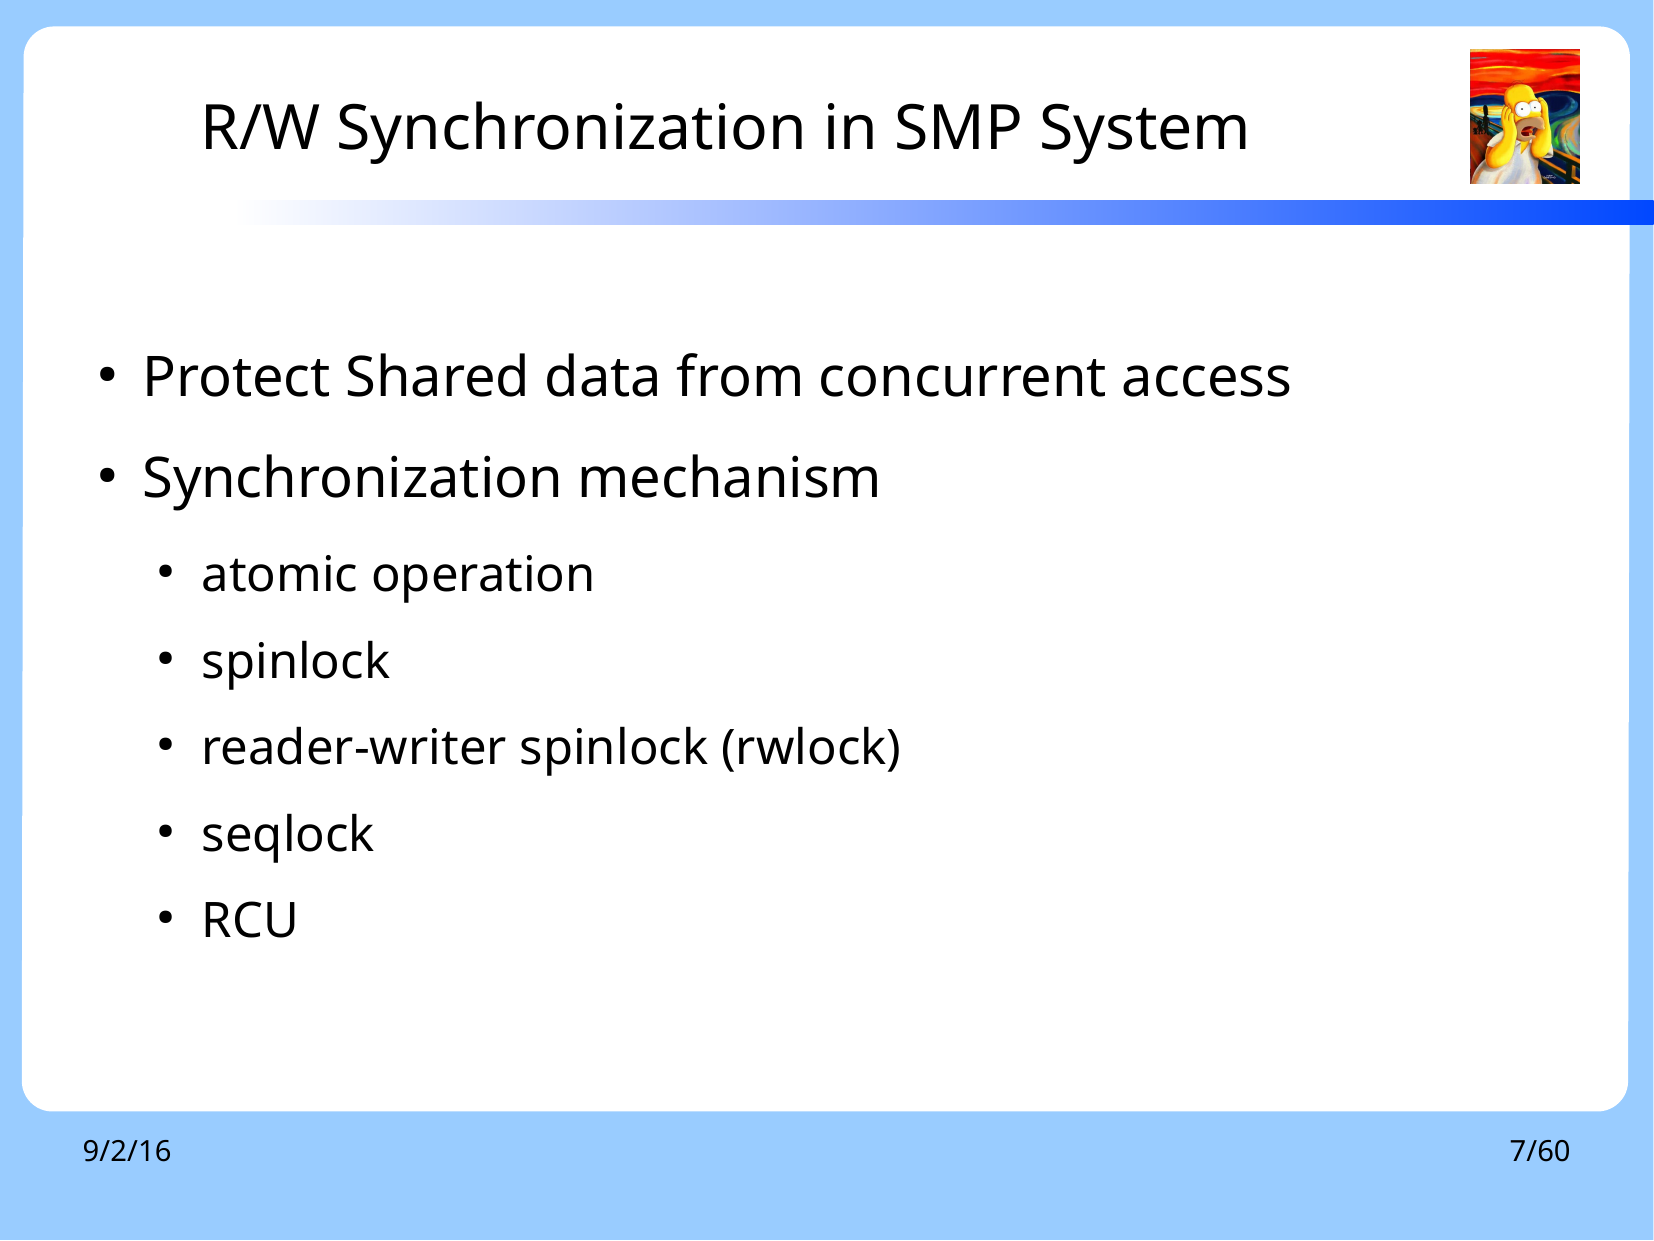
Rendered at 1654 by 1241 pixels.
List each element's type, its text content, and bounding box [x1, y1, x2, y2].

title R/W Synchronization in SMP System [82, 49, 1371, 201]
picture [1470, 49, 1580, 184]
list Protect Shared data from concurrent access Synchronization mechanism atomic operation spinlock reader-writer spinlock (rwlock) seqlock RCU [82, 236, 1571, 956]
